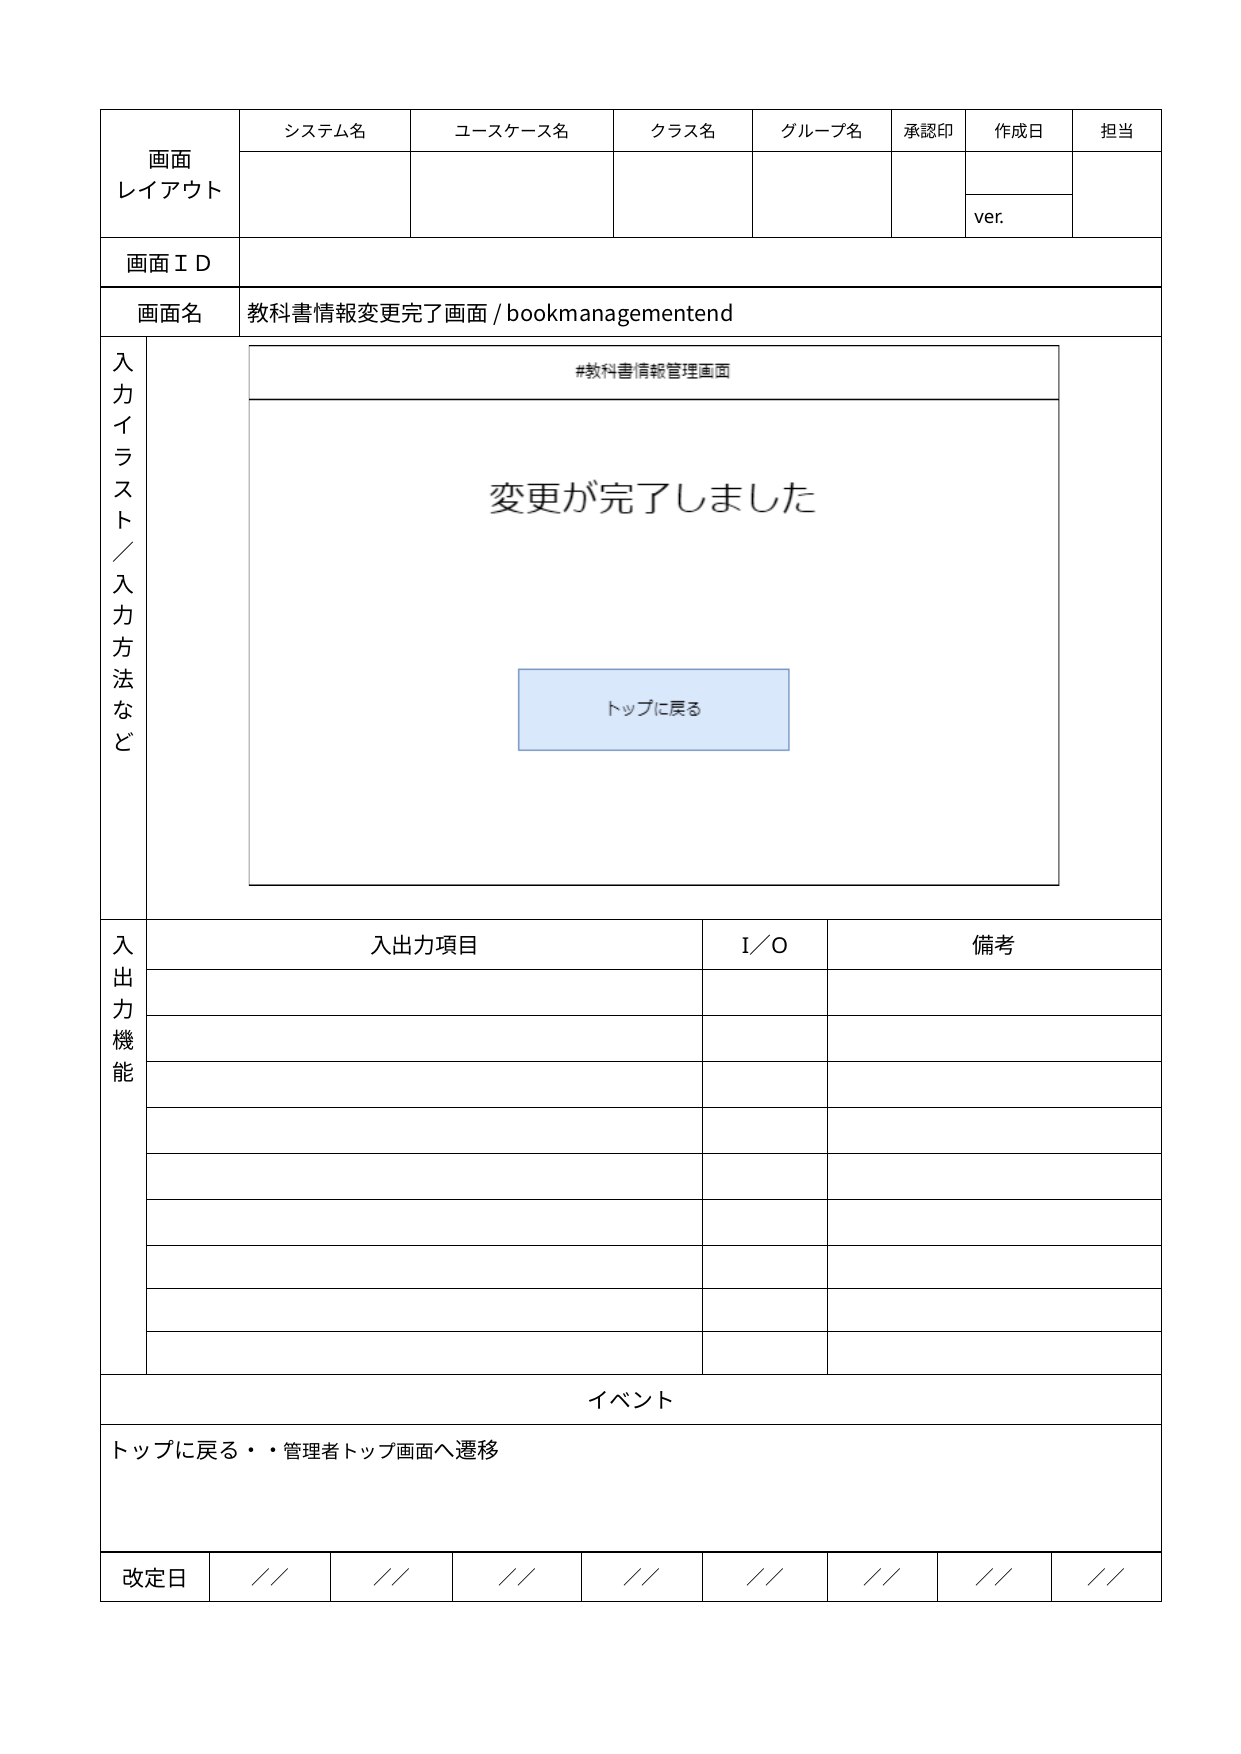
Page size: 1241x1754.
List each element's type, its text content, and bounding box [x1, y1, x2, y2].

table_cell [240, 152, 410, 237]
table_header 担当 [1073, 110, 1161, 151]
table_cell [147, 970, 702, 1014]
table_cell I／O [703, 920, 827, 968]
table_cell 備考 [828, 920, 1161, 968]
table_cell [828, 1108, 1161, 1153]
table_cell [147, 1332, 702, 1374]
table_cell [703, 1332, 827, 1374]
table_cell [147, 337, 1161, 919]
table_header システム名 [240, 110, 410, 151]
table_cell [828, 1016, 1161, 1061]
table_cell [892, 152, 965, 237]
table_cell ／／ [582, 1553, 702, 1601]
table_cell [147, 1154, 702, 1199]
table_cell トップに戻る・・管理者トップ画面へ遷移 [101, 1425, 1161, 1551]
table_header 承認印 [892, 110, 965, 151]
table_cell [703, 1154, 827, 1199]
table_cell 画面名 [101, 288, 239, 336]
picture [248, 345, 1060, 886]
table_cell [703, 1246, 827, 1288]
table_cell [753, 152, 891, 237]
table_cell [828, 1332, 1161, 1374]
table_cell [828, 1289, 1161, 1331]
table_cell ／／ [331, 1553, 452, 1601]
table_cell [703, 1108, 827, 1153]
table_cell [703, 1016, 827, 1061]
table_header クラス名 [614, 110, 752, 151]
table_cell [703, 1200, 827, 1245]
table_cell [147, 1246, 702, 1288]
table_cell [147, 1108, 702, 1153]
table_cell 入出力項目 [147, 920, 702, 968]
table_cell [828, 970, 1161, 1014]
table_cell 改定日 [101, 1553, 209, 1601]
table_cell [147, 1062, 702, 1107]
table_cell 入出力機能 [101, 920, 146, 1374]
table_header 作成日 [966, 110, 1072, 151]
table_cell ／／ [210, 1553, 330, 1601]
table_cell ／／ [453, 1553, 581, 1601]
table_cell [828, 1246, 1161, 1288]
table_header グループ名 [753, 110, 891, 151]
table_cell イベント [101, 1375, 1161, 1423]
table_cell [614, 152, 752, 237]
table_cell [240, 238, 1161, 286]
table_cell [828, 1062, 1161, 1107]
table_cell [1073, 152, 1161, 237]
table_cell ／／ [703, 1553, 827, 1601]
table_cell ／／ [938, 1553, 1051, 1601]
table_header 画面 レイアウト [101, 110, 239, 237]
table_cell 教科書情報変更完了画面 / bookmanagementend [240, 288, 1161, 336]
table_cell [147, 1016, 702, 1061]
table_cell [828, 1200, 1161, 1245]
table_cell [411, 152, 613, 237]
table_cell ／／ [1052, 1553, 1161, 1601]
table_cell [703, 1289, 827, 1331]
table_cell [147, 1289, 702, 1331]
table_cell [147, 1200, 702, 1245]
table_cell [703, 1062, 827, 1107]
table_cell ver. [966, 195, 1072, 237]
table_cell [828, 1154, 1161, 1199]
table_cell [966, 152, 1072, 194]
table_cell ／／ [828, 1553, 937, 1601]
table_cell 画面ＩＤ [101, 238, 239, 286]
table_header ユースケース名 [411, 110, 613, 151]
table_cell 入力イラスト／入力方法など [101, 337, 146, 919]
table_cell [703, 970, 827, 1014]
